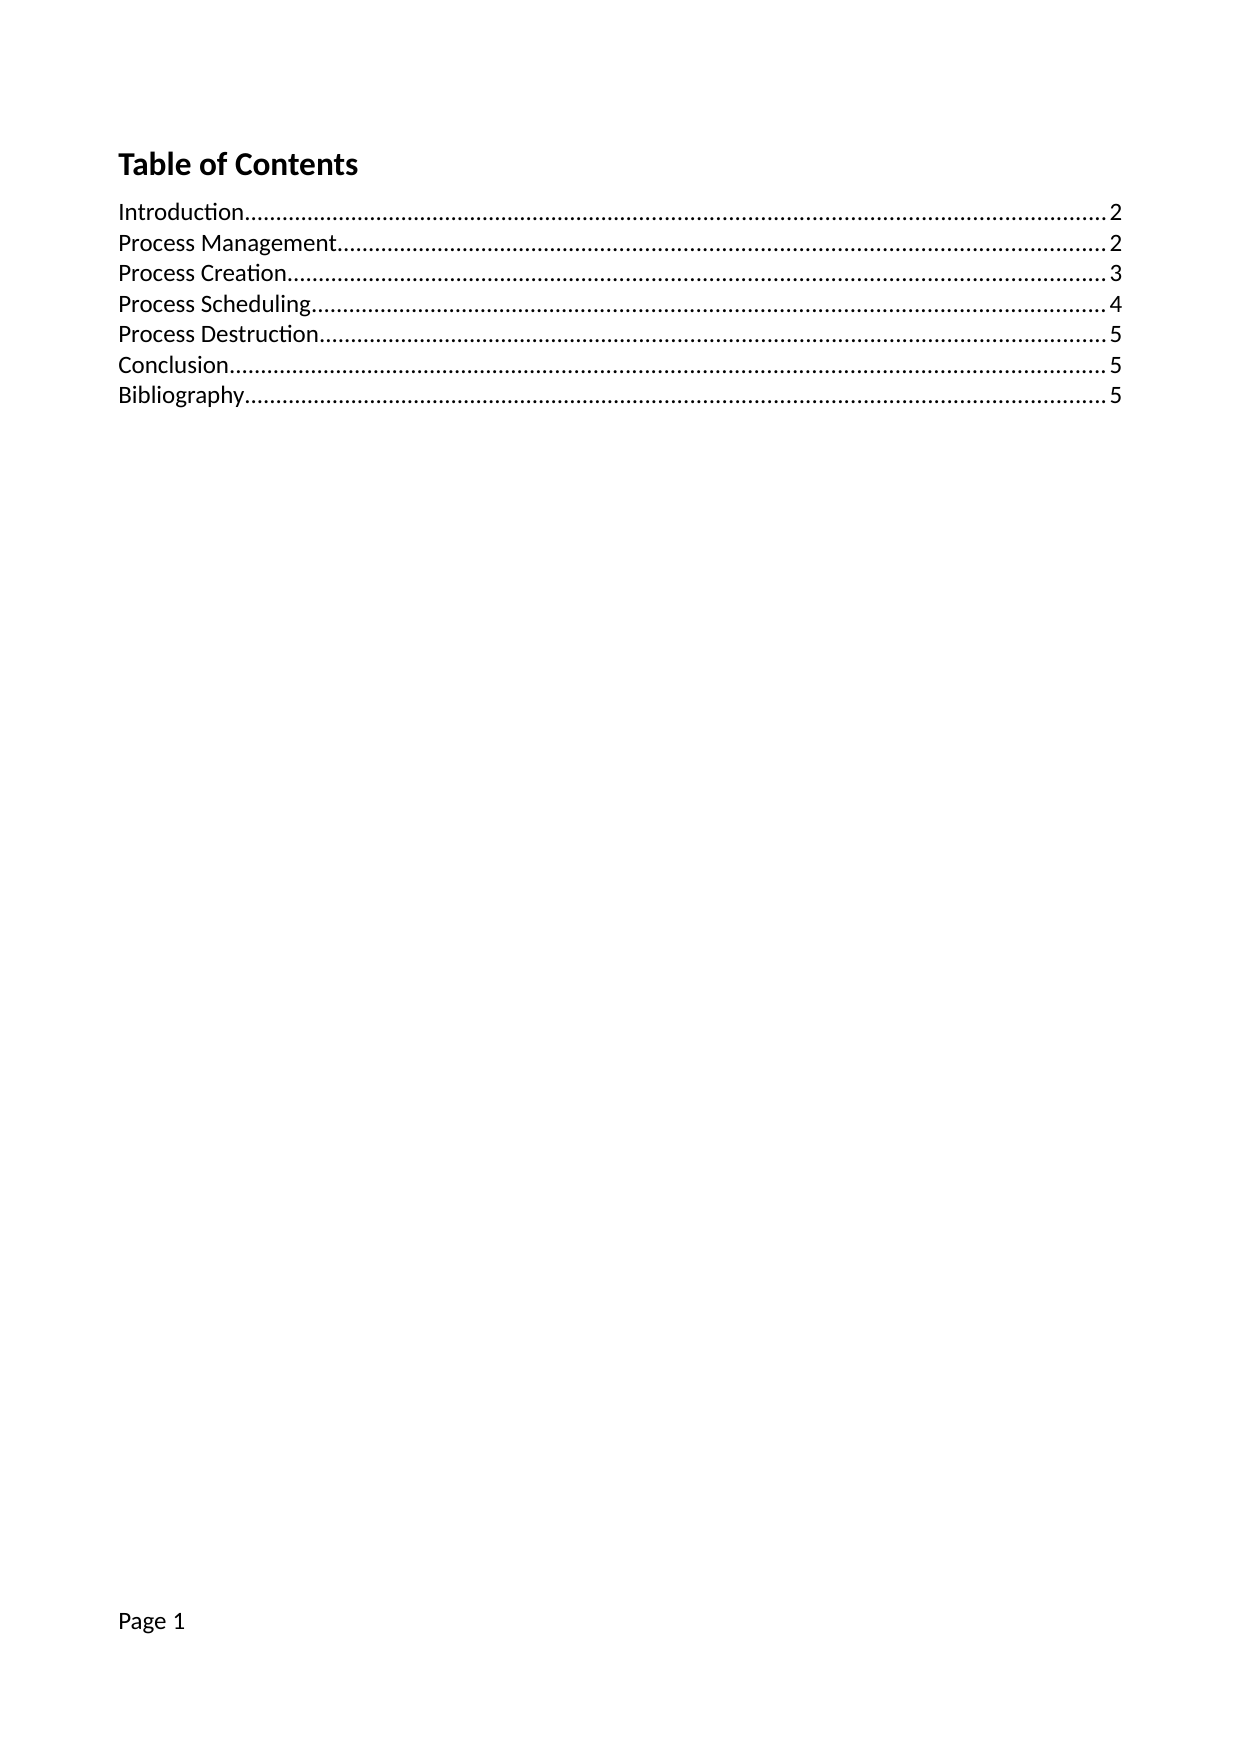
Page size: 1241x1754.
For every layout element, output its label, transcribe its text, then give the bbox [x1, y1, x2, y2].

text Bibliography 5 [118, 379, 1122, 410]
text Process Management 2 [118, 227, 1122, 257]
text Process Creation 3 [118, 257, 1122, 288]
text Conclusion 5 [118, 349, 1122, 379]
text Process Scheduling 4 [118, 288, 1122, 318]
text Introduction 2 [118, 196, 1122, 227]
subtitle Table of Contents [118, 143, 1122, 184]
text Process Destruction 5 [118, 318, 1122, 349]
